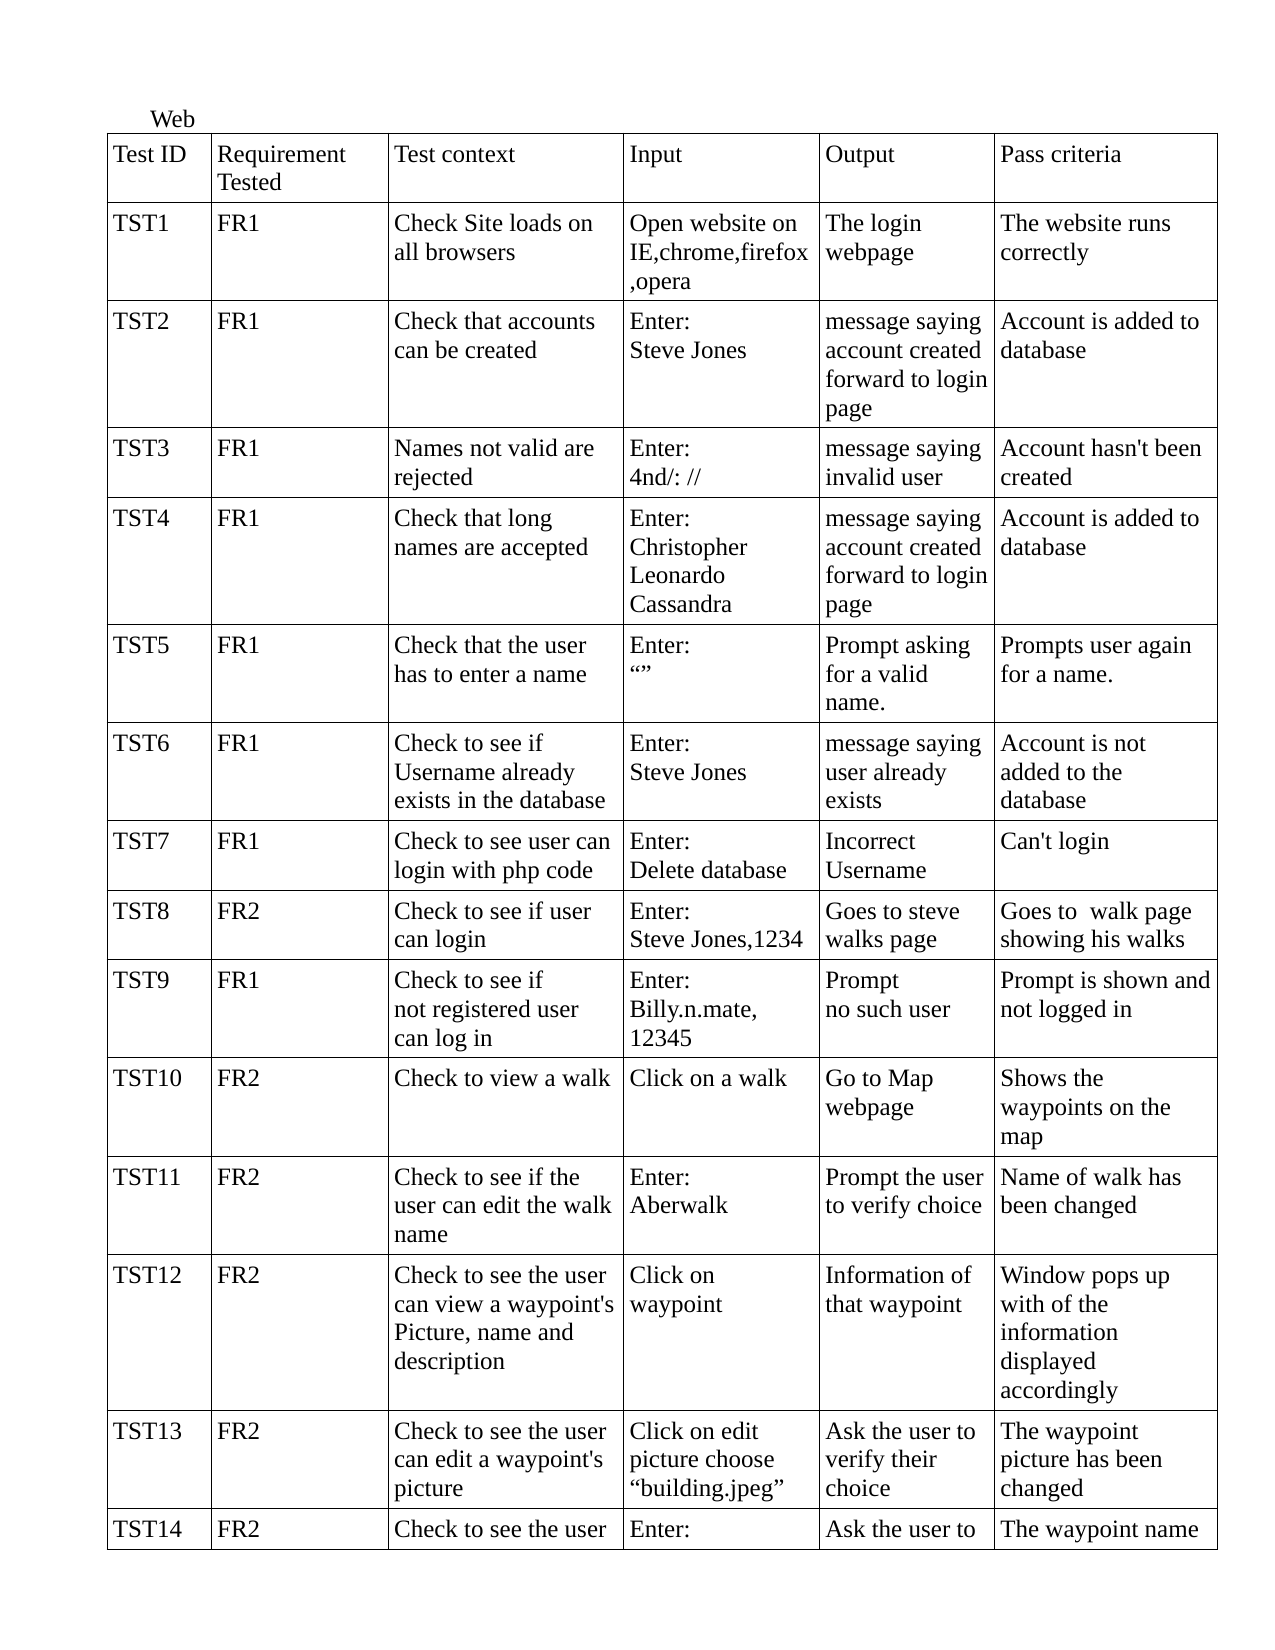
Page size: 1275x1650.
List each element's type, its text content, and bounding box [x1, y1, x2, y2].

table_header Requirement Tested [212, 134, 388, 202]
table_cell Check to see if Username already exists in the database [389, 723, 623, 820]
table_cell FR2 [212, 1255, 388, 1409]
table_cell FR1 [212, 960, 388, 1057]
table_cell Enter: 4nd/: // [624, 428, 819, 497]
table_cell TST13 [108, 1411, 211, 1508]
table_cell The waypoint name [995, 1509, 1217, 1548]
table_cell TST5 [108, 625, 211, 722]
table_cell FR1 [212, 723, 388, 820]
table_cell TST11 [108, 1157, 211, 1254]
table_cell Account is added to database [995, 301, 1217, 427]
table_cell FR2 [212, 1411, 388, 1508]
table_header Test context [389, 134, 623, 202]
table_cell Go to Map webpage [820, 1058, 994, 1156]
table_cell TST10 [108, 1058, 211, 1156]
table_cell Check to see user can login with php code [389, 821, 623, 889]
table_cell FR1 [212, 498, 388, 624]
table_cell Names not valid are rejected [389, 428, 623, 497]
table_cell Prompt the user to verify choice [820, 1157, 994, 1254]
text Web [150, 104, 1125, 132]
table_cell TST1 [108, 203, 211, 300]
table_cell Enter: Aberwalk [624, 1157, 819, 1254]
table_cell FR1 [212, 428, 388, 497]
table_cell Information of that waypoint [820, 1255, 994, 1409]
table_cell Prompts user again for a name. [995, 625, 1217, 722]
table_cell Account is not added to the database [995, 723, 1217, 820]
table_cell FR2 [212, 1157, 388, 1254]
table_header Output [820, 134, 994, 202]
table_cell Goes to steve walks page [820, 891, 994, 959]
table_cell Check to see the user can view a waypoint's Picture, name and description [389, 1255, 623, 1409]
table_cell Enter: Delete database [624, 821, 819, 889]
table_cell TST3 [108, 428, 211, 497]
table_cell Prompt asking for a valid name. [820, 625, 994, 722]
table_cell message saying invalid user [820, 428, 994, 497]
table_cell TST12 [108, 1255, 211, 1409]
table_cell FR2 [212, 1509, 388, 1548]
table_header Test ID [108, 134, 211, 202]
table_cell FR1 [212, 203, 388, 300]
table_cell Check to see the user [389, 1509, 623, 1548]
table_cell Enter: Steve Jones,1234 [624, 891, 819, 959]
table_header Input [624, 134, 819, 202]
table_cell The waypoint picture has been changed [995, 1411, 1217, 1508]
table_cell Click on waypoint [624, 1255, 819, 1409]
table_cell FR1 [212, 301, 388, 427]
table_cell Window pops up with of the information displayed accordingly [995, 1255, 1217, 1409]
table_cell TST9 [108, 960, 211, 1057]
table_cell Enter: Billy.n.mate, 12345 [624, 960, 819, 1057]
table_cell TST14 [108, 1509, 211, 1548]
table_cell Goes to walk page showing his walks [995, 891, 1217, 959]
table_cell Check that accounts can be created [389, 301, 623, 427]
table_cell Enter: [624, 1509, 819, 1548]
table_cell message saying user already exists [820, 723, 994, 820]
table_cell Check to see if not registered user can log in [389, 960, 623, 1057]
table_cell Prompt is shown and not logged in [995, 960, 1217, 1057]
table_cell Ask the user to verify their choice [820, 1411, 994, 1508]
table_header Pass criteria [995, 134, 1217, 202]
table_cell TST8 [108, 891, 211, 959]
table_cell Check that the user has to enter a name [389, 625, 623, 722]
table_cell Incorrect Username [820, 821, 994, 889]
table_cell TST7 [108, 821, 211, 889]
table_cell TST6 [108, 723, 211, 820]
table_cell Ask the user to [820, 1509, 994, 1548]
table_cell Shows the waypoints on the map [995, 1058, 1217, 1156]
table_cell Check to see if user can login [389, 891, 623, 959]
table_cell Account is added to database [995, 498, 1217, 624]
table_cell Open website on IE,chrome,firefox,opera [624, 203, 819, 300]
table_cell Check that long names are accepted [389, 498, 623, 624]
table_cell message saying account created forward to login page [820, 498, 994, 624]
table_cell TST2 [108, 301, 211, 427]
table_cell Check Site loads on all browsers [389, 203, 623, 300]
table_cell message saying account created forward to login page [820, 301, 994, 427]
table_cell Click on a walk [624, 1058, 819, 1156]
table_cell Enter: Steve Jones [624, 301, 819, 427]
table_cell FR1 [212, 821, 388, 889]
table_cell Check to see the user can edit a waypoint's picture [389, 1411, 623, 1508]
table_cell Name of walk has been changed [995, 1157, 1217, 1254]
table_cell Click on edit picture choose “building.jpeg” [624, 1411, 819, 1508]
table_cell FR1 [212, 625, 388, 722]
table_cell TST4 [108, 498, 211, 624]
table_cell Enter: Christopher Leonardo Cassandra [624, 498, 819, 624]
table_cell Can't login [995, 821, 1217, 889]
table_cell Prompt no such user [820, 960, 994, 1057]
table_cell Check to view a walk [389, 1058, 623, 1156]
table_cell Enter: “” [624, 625, 819, 722]
table_cell The website runs correctly [995, 203, 1217, 300]
table_cell Account hasn't been created [995, 428, 1217, 497]
table_cell The login webpage [820, 203, 994, 300]
table_cell FR2 [212, 891, 388, 959]
table_cell FR2 [212, 1058, 388, 1156]
table_cell Check to see if the user can edit the walk name [389, 1157, 623, 1254]
table_cell Enter: Steve Jones [624, 723, 819, 820]
